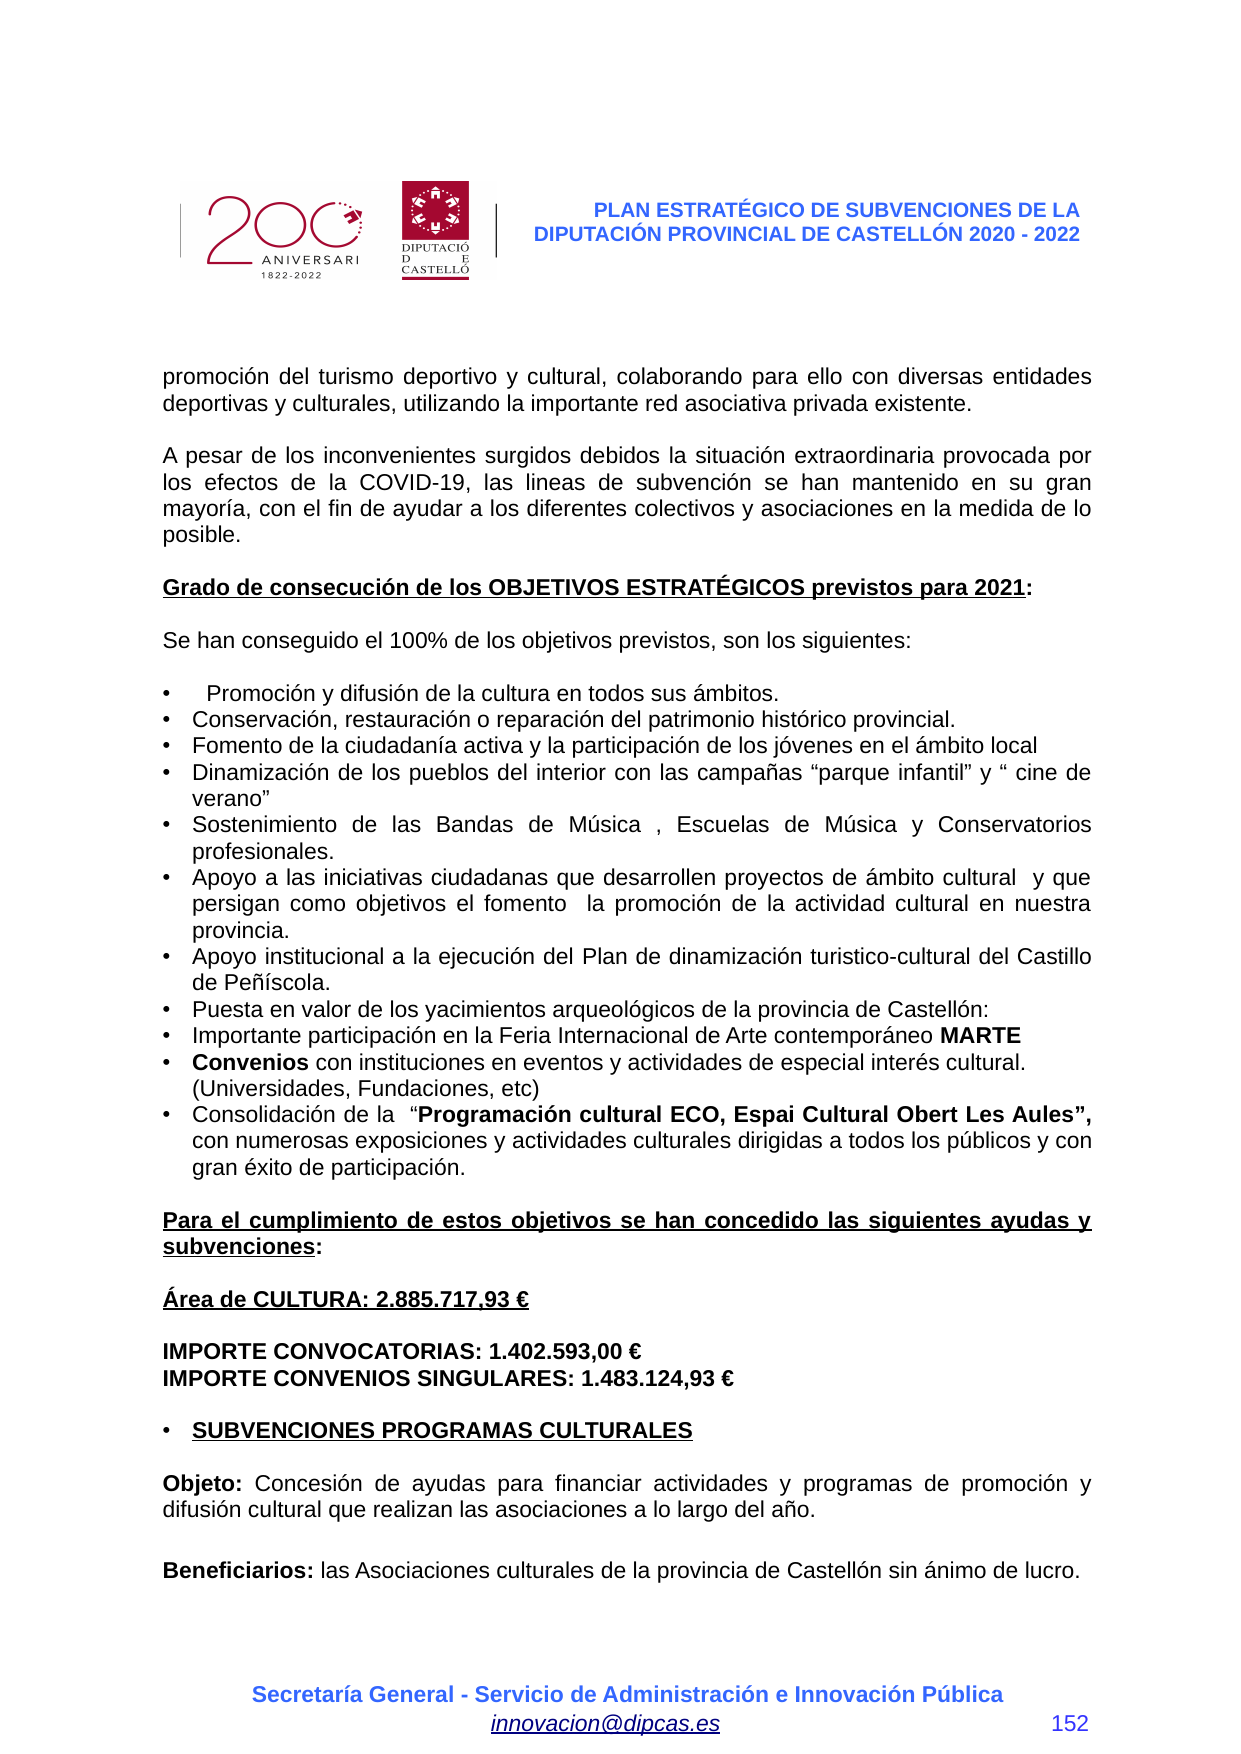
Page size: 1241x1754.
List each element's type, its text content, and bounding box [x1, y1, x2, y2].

list Conservación, restauración o reparación del patrimonio histórico provincial. [162, 706, 1092, 732]
picture [180, 181, 497, 280]
list Apoyo a las iniciativas ciudadanas que desarrollen proyectos de ámbito cultural y que persigan como objetivos el fomento la promoción de la actividad cultural en nuestra provincia. [162, 864, 1092, 943]
list Apoyo institucional a la ejecución del Plan de dinamización turistico-cultural del Castillo de Peñíscola. [162, 943, 1092, 996]
text Se han conseguido el 100% de los objetivos previstos, son los siguientes: [162, 627, 1092, 653]
text subvenciones: [162, 1230, 1092, 1259]
text Para el cumplimiento de estos objetivos se han concedido las siguientes ayudas y [162, 1207, 1092, 1229]
text Área de CULTURA: 2.885.717,93 € [162, 1286, 1092, 1312]
list Importante participación en la Feria Internacional de Arte contemporáneo MARTE [162, 1022, 1092, 1048]
list Puesta en valor de los yacimientos arqueológicos de la provincia de Castellón: [162, 996, 1092, 1022]
list Consolidación de la “Programación cultural ECO, Espai Cultural Obert Les Aules”, con numerosas exposiciones y actividades culturales dirigidas a todos los públicos y con gran éxito de participación. [162, 1101, 1092, 1180]
text Beneficiarios: las Asociaciones culturales de la provincia de Castellón sin ánimo de lucro. [162, 1557, 1092, 1583]
list Fomento de la ciudadanía activa y la participación de los jóvenes en el ámbito local [162, 732, 1092, 758]
list SUBVENCIONES PROGRAMAS CULTURALES [162, 1417, 1092, 1444]
list Convenios con instituciones en eventos y actividades de especial interés cultural. (Universidades, Fundaciones, etc) [162, 1048, 1092, 1101]
text IMPORTE CONVOCATORIAS: 1.402.593,00 € [162, 1338, 1092, 1365]
text A pesar de los inconvenientes surgidos debidos la situación extraordinaria provocada por los efectos de la COVID-19, las lineas de subvención se han mantenido en su gran mayoría, con el fin de ayudar a los diferentes colectivos y asociaciones en la medida de lo posible. [162, 442, 1092, 548]
list Sostenimiento de las Bandas de Música , Escuelas de Música y Conservatorios profesionales. [162, 811, 1092, 864]
text IMPORTE CONVENIOS SINGULARES: 1.483.124,93 € [162, 1365, 1092, 1391]
list Dinamización de los pueblos del interior con las campañas “parque infantil” y “ cine de verano” [162, 758, 1092, 811]
list Promoción y difusión de la cultura en todos sus ámbitos. [162, 679, 1092, 706]
text Objeto: Concesión de ayudas para financiar actividades y programas de promoción y difusión cultural que realizan las asociaciones a lo largo del año. [162, 1470, 1092, 1523]
text promoción del turismo deportivo y cultural, colaborando para ello con diversas entidades deportivas y culturales, utilizando la importante red asociativa privada existente. [162, 363, 1092, 416]
text Grado de consecución de los OBJETIVOS ESTRATÉGICOS previstos para 2021: [162, 574, 1092, 600]
